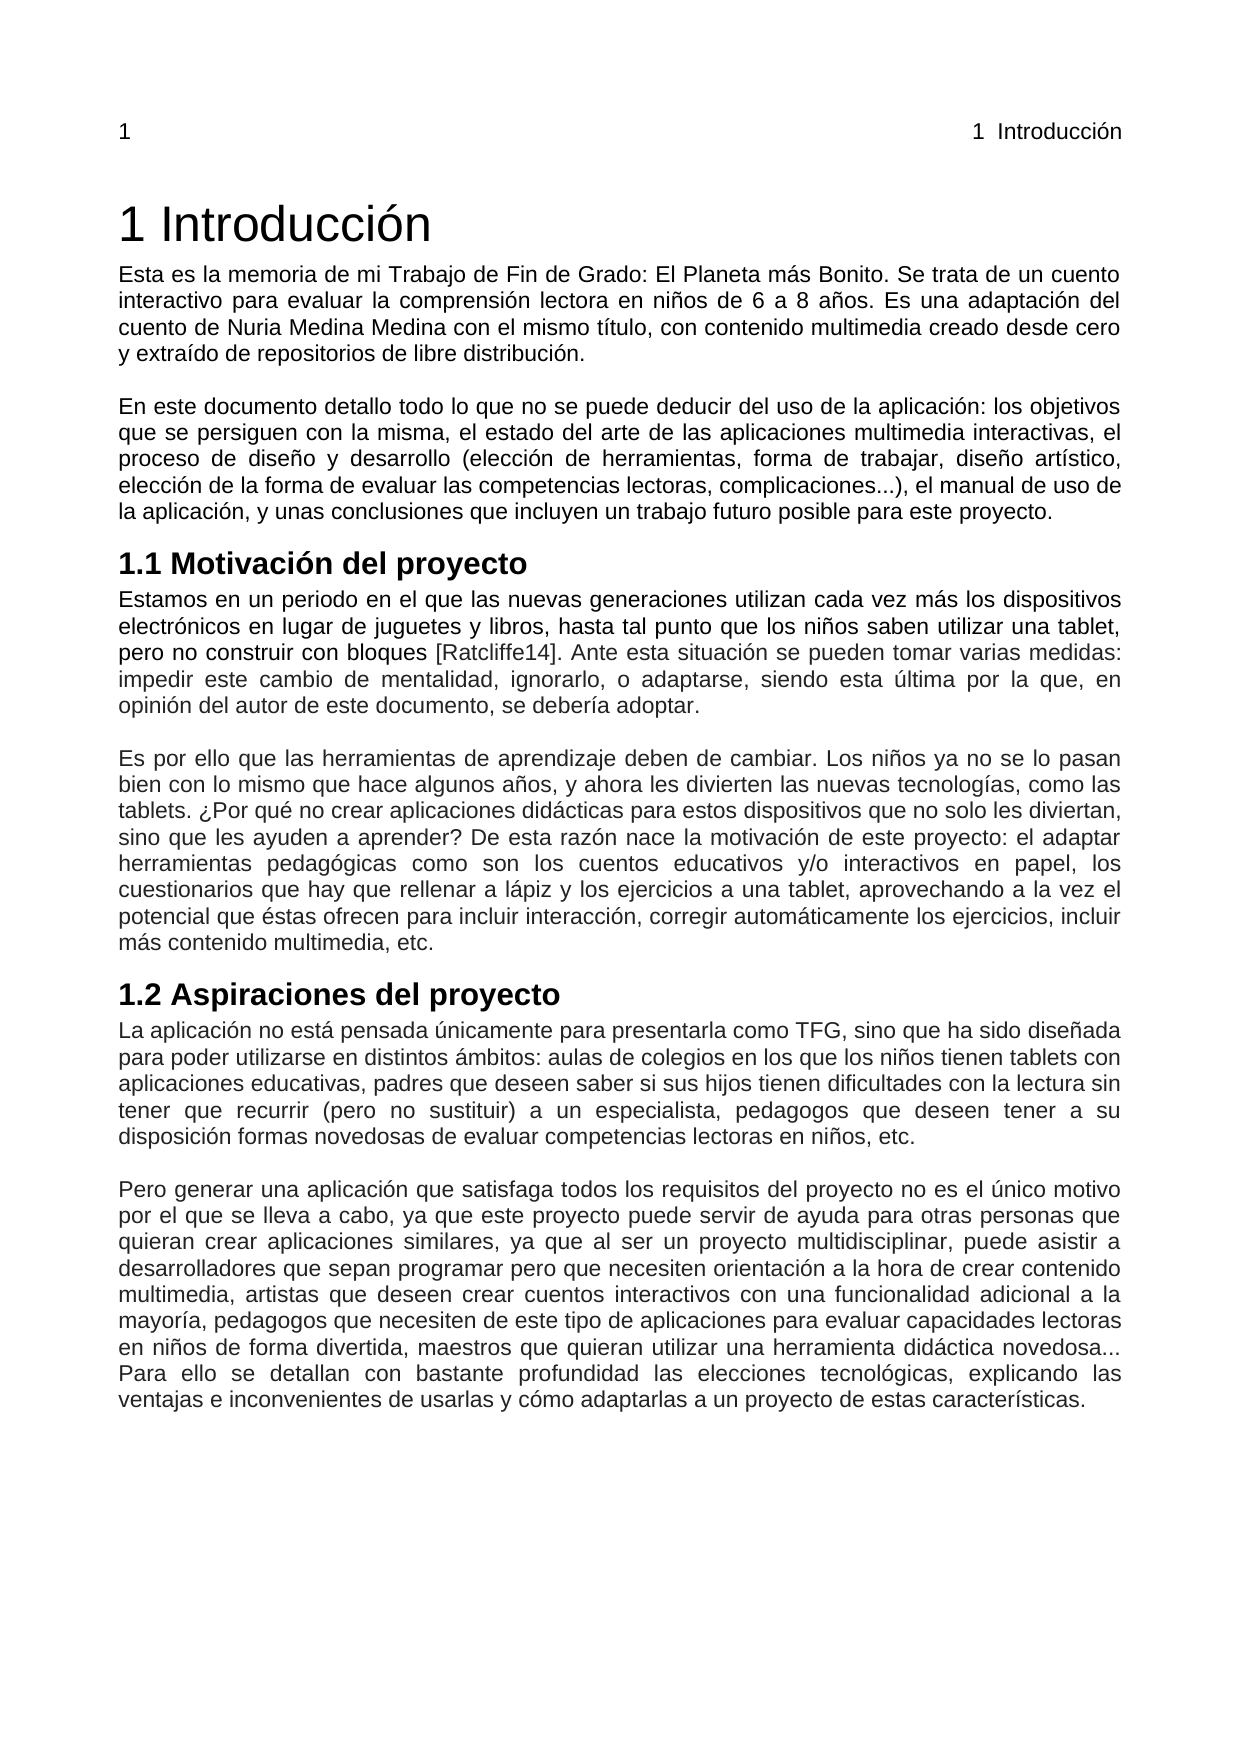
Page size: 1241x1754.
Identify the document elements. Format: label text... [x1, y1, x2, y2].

text Pero generar una aplicación que satisfaga todos los requisitos del proyecto no es el único motivo por el que se lleva a cabo, ya que este proyecto puede servir de ayuda para otras personas que quieran crear aplicaciones similares, ya que al ser un proyecto multidisciplinar, puede asistir a desarrolladores que sepan programar pero que necesiten orientación a la hora de crear contenido multimedia, artistas que deseen crear cuentos interactivos con una funcionalidad adicional a la mayoría, pedagogos que necesiten de este tipo de aplicaciones para evaluar capacidades lectoras en niños de forma divertida, maestros que quieran utilizar una herramienta didáctica novedosa... Para ello se detallan con bastante profundidad las elecciones tecnológicas, explicando las ventajas e inconvenientes de usarlas y cómo adaptarlas a un proyecto de estas características. [118, 1176, 1122, 1413]
text Estamos en un periodo en el que las nuevas generaciones utilizan cada vez más los dispositivos electrónicos en lugar de juguetes y libros, hasta tal punto que los niños saben utilizar una tablet, pero no construir con bloques [Ratcliffe14]. Ante esta situación se pueden tomar varias medidas: impedir este cambio de mentalidad, ignorarlo, o adaptarse, siendo esta última por la que, en opinión del autor de este documento, se debería adoptar. [118, 586, 1122, 718]
subtitle Introducción [118, 195, 1122, 252]
text Esta es la memoria de mi Trabajo de Fin de Grado: El Planeta más Bonito. Se trata de un cuento interactivo para evaluar la comprensión lectora en niños de 6 a 8 años. Es una adaptación del cuento de Nuria Medina Medina con el mismo título, con contenido multimedia creado desde cero y extraído de repositorios de libre distribución. [118, 261, 1122, 366]
text La aplicación no está pensada únicamente para presentarla como TFG, sino que ha sido diseñada para poder utilizarse en distintos ámbitos: aulas de colegios en los que los niños tienen tablets con aplicaciones educativas, padres que deseen saber si sus hijos tienen dificultades con la lectura sin tener que recurrir (pero no sustituir) a un especialista, pedagogos que deseen tener a su disposición formas novedosas de evaluar competencias lectoras en niños, etc. [118, 1017, 1122, 1149]
subtitle Aspiraciones del proyecto [118, 976, 1122, 1012]
subtitle Motivación del proyecto [118, 545, 1122, 581]
text En este documento detallo todo lo que no se puede deducir del uso de la aplicación: los objetivos que se persiguen con la misma, el estado del arte de las aplicaciones multimedia interactivas, el proceso de diseño y desarrollo (elección de herramientas, forma de trabajar, diseño artístico, elección de la forma de evaluar las competencias lectoras, complicaciones...), el manual de uso de la aplicación, y unas conclusiones que incluyen un trabajo futuro posible para este proyecto. [118, 393, 1122, 524]
text Es por ello que las herramientas de aprendizaje deben de cambiar. Los niños ya no se lo pasan bien con lo mismo que hace algunos años, y ahora les divierten las nuevas tecnologías, como las tablets. ¿Por qué no crear aplicaciones didácticas para estos dispositivos que no solo les diviertan, sino que les ayuden a aprender? De esta razón nace la motivación de este proyecto: el adaptar herramientas pedagógicas como son los cuentos educativos y/o interactivos en papel, los cuestionarios que hay que rellenar a lápiz y los ejercicios a una tablet, aprovechando a la vez el potencial que éstas ofrecen para incluir interacción, corregir automáticamente los ejercicios, incluir más contenido multimedia, etc. [118, 744, 1122, 955]
